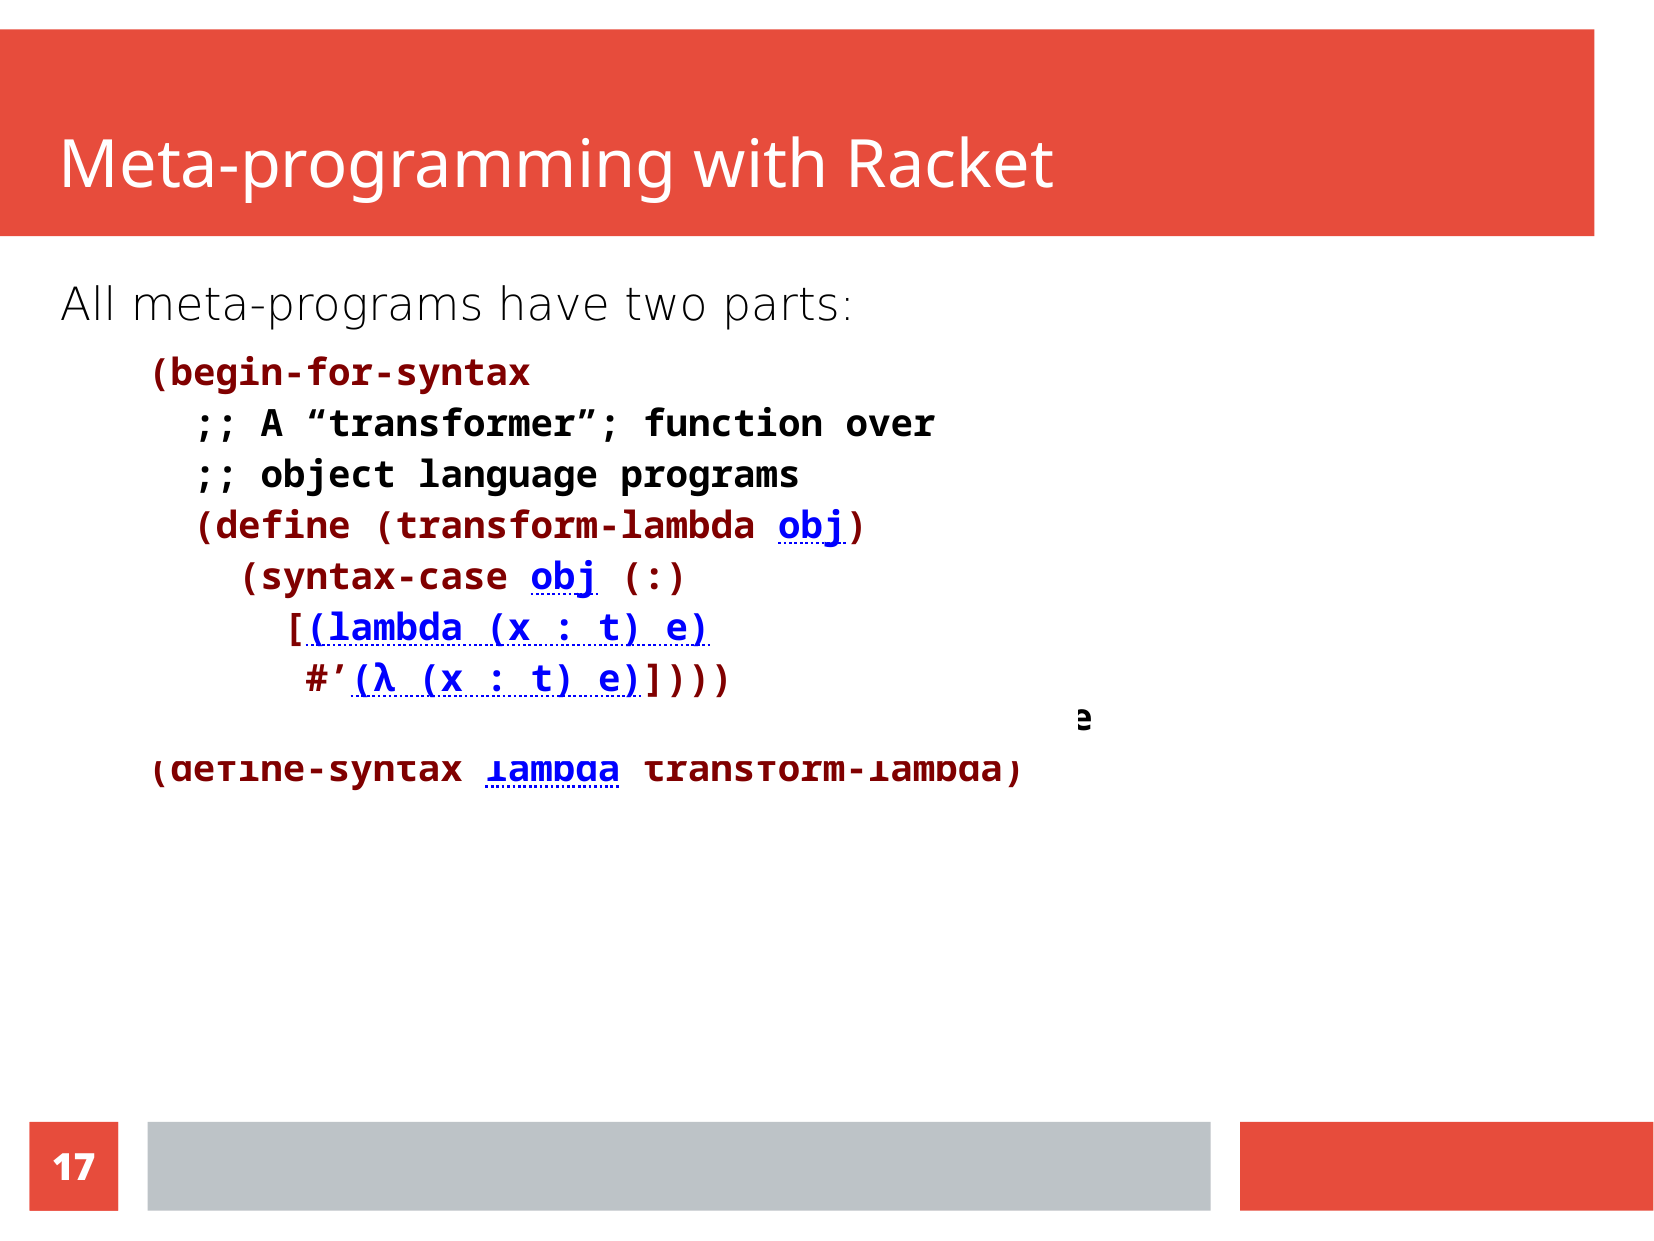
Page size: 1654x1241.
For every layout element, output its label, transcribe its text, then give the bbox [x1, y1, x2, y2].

text_box (begin-for-syntax ;; A “transformer”; function over ;; object language programs (define (transform-lambda obj) (syntax-case obj (:) [(lambda (x : t) e) #’(λ (x : t) e)]))) [133, 338, 1078, 707]
title Meta-programming with Racket [59, 59, 1595, 207]
text_box ;; A syntactic-hook in the object language (define-syntax lambda transform-lambda) [133, 683, 1179, 794]
text_box All meta-programs have two parts: [45, 270, 871, 339]
